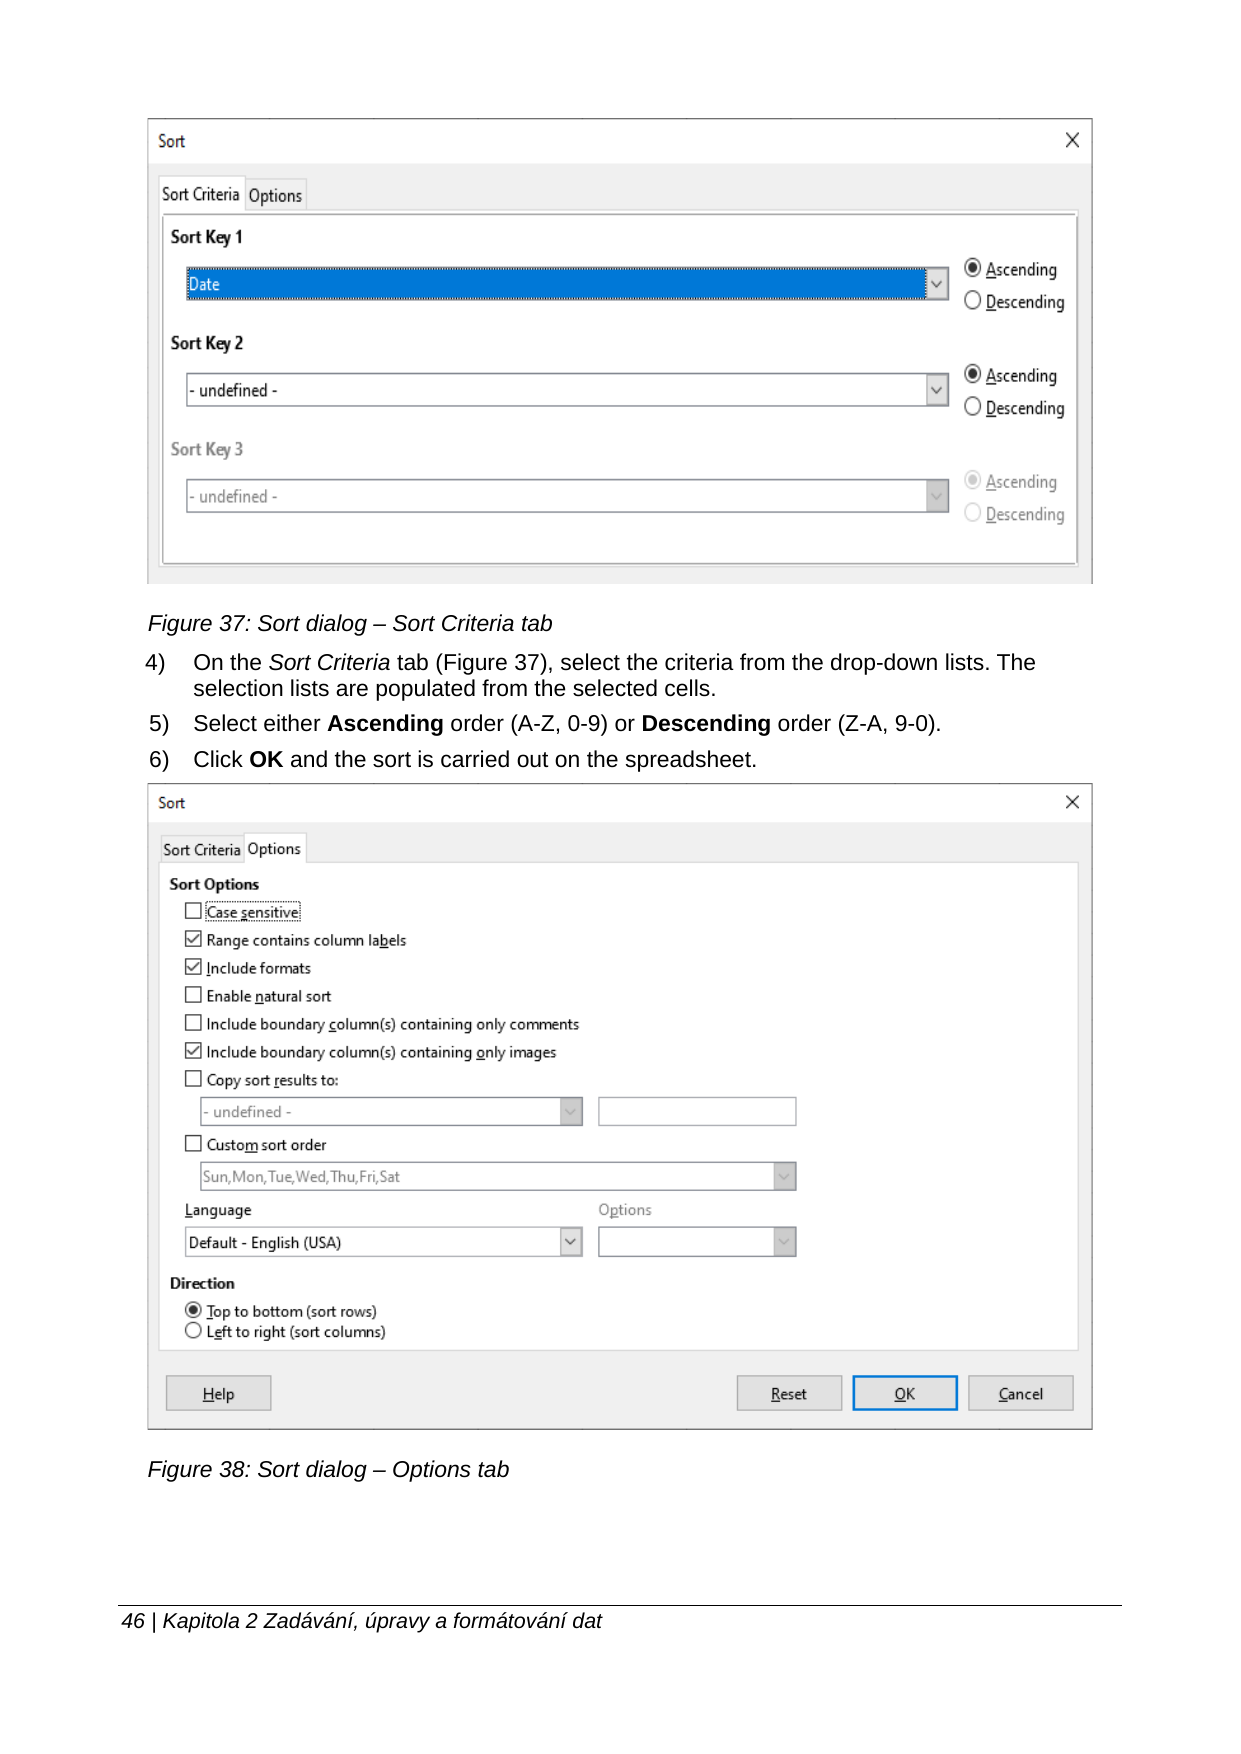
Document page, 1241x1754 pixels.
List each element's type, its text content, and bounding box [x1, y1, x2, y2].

list Select either Ascending order (A-Z, 0-9) or Descending order (Z-A, 9-0). [169, 710, 1122, 737]
list On the Sort Criteria tab (Figure 37), select the criteria from the drop-down lists. The selection lists are populated from the selected cells. [165, 649, 1122, 701]
text Figure 37: Sort dialog – Sort Criteria tab [148, 584, 1093, 637]
picture [147, 118, 1093, 584]
picture [147, 783, 1093, 1430]
text Figure 38: Sort dialog – Options tab [147, 1430, 1093, 1483]
list Click OK and the sort is carried out on the spreadsheet. [169, 746, 1122, 772]
